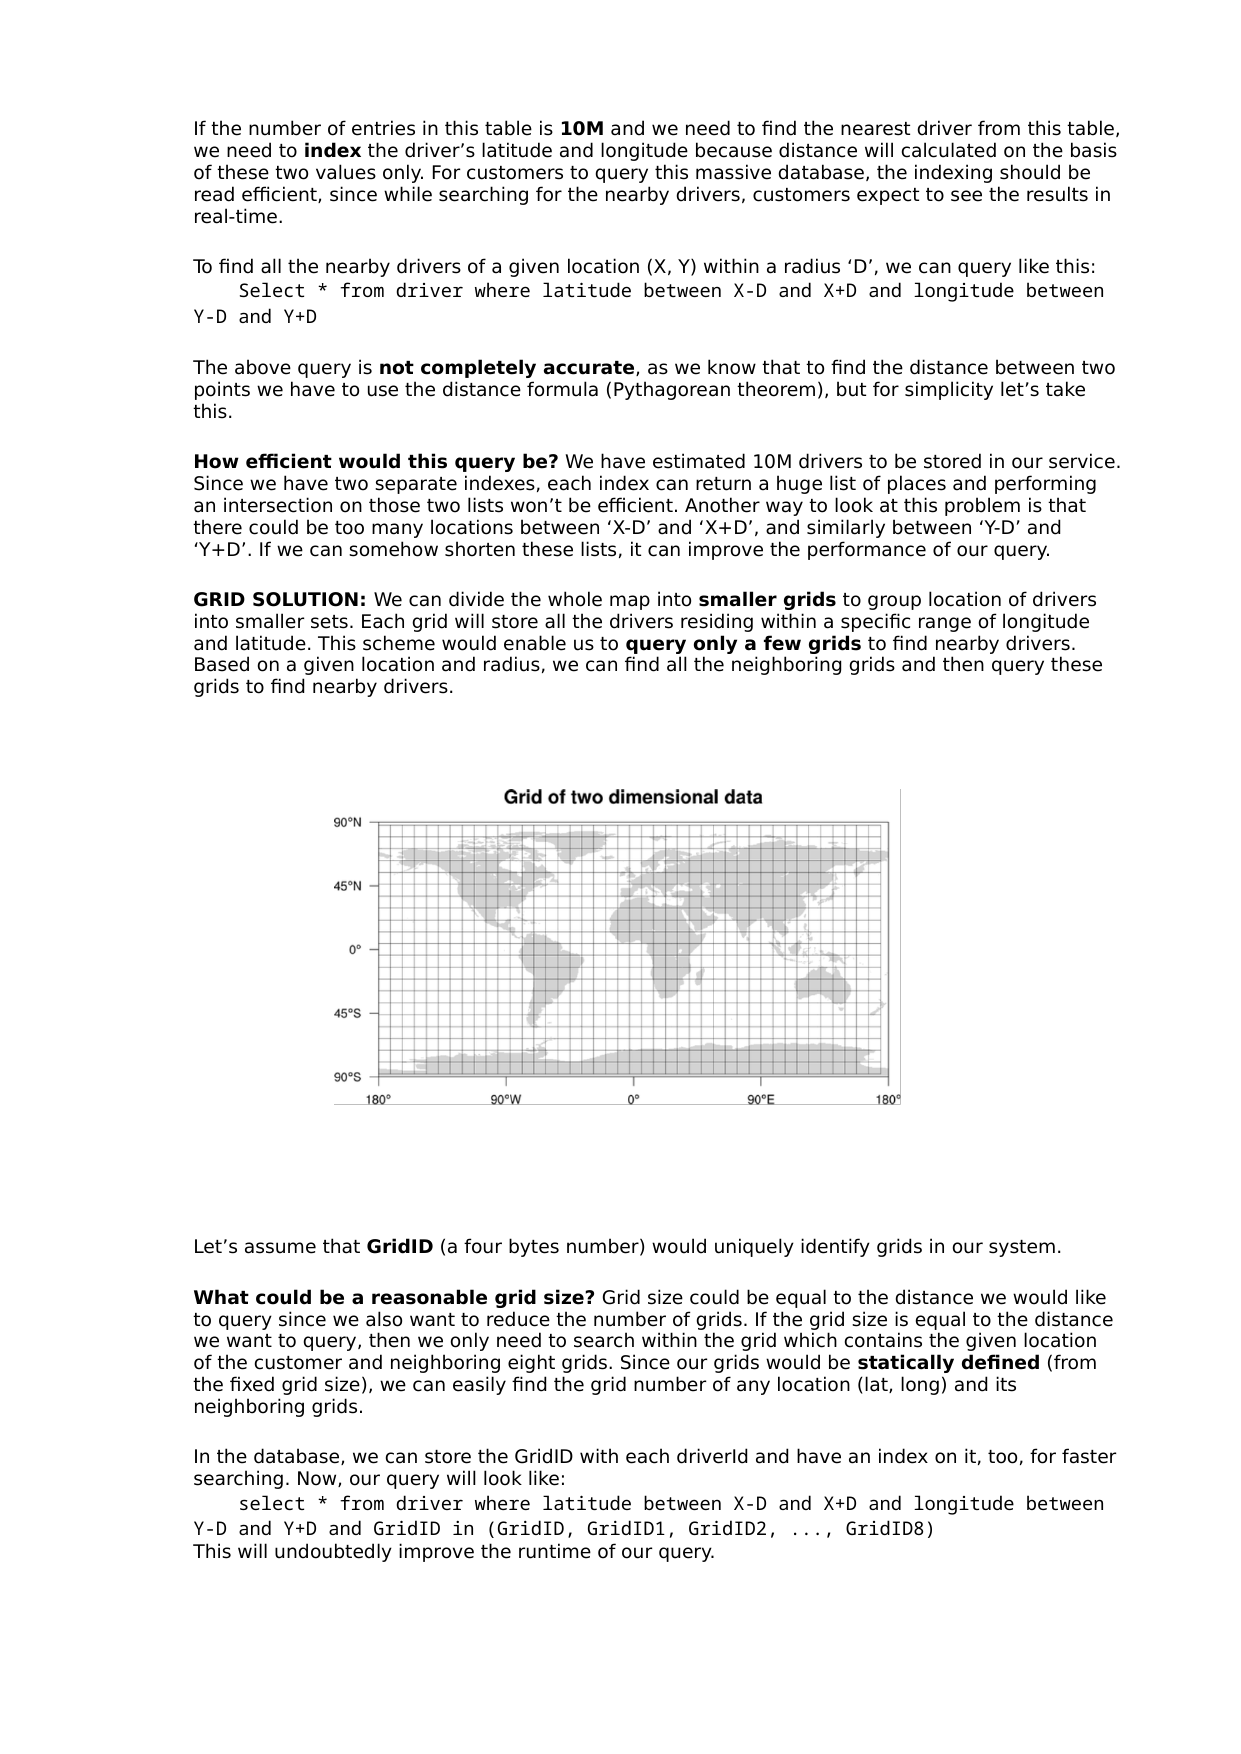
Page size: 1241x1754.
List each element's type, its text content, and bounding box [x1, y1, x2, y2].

picture [294, 783, 946, 1108]
list In the database, we can store the GridID with each driverId and have an index on it, too, for faster searching. Now, our query will look like: [156, 1446, 1122, 1490]
list Let’s assume that GridID (a four bytes number) would uniquely identify grids in our system. [156, 1236, 1122, 1258]
list select * from driver where latitude between X-D and X+D and longitude between Y-D and Y+D and GridID in (GridID, GridID1, GridID2, ..., GridID8) [156, 1490, 1122, 1541]
list This will undoubtedly improve the runtime of our query. [156, 1541, 1122, 1563]
list GRID SOLUTION: We can divide the whole map into smaller grids to group location of drivers into smaller sets. Each grid will store all the drivers residing within a specific range of longitude and latitude. This scheme would enable us to query only a few grids to find nearby drivers. Based on a given location and radius, we can find all the neighboring grids and then query these grids to find nearby drivers. [156, 589, 1122, 698]
list What could be a reasonable grid size? Grid size could be equal to the distance we would like to query since we also want to reduce the number of grids. If the grid size is equal to the distance we want to query, then we only need to search within the grid which contains the given location of the customer and neighboring eight grids. Since our grids would be statically defined (from the fixed grid size), we can easily find the grid number of any location (lat, long) and its neighboring grids. [156, 1287, 1122, 1418]
list How efficient would this query be? We have estimated 10M drivers to be stored in our service. Since we have two separate indexes, each index can return a huge list of places and performing an intersection on those two lists won’t be efficient. Another way to look at this problem is that there could be too many locations between ‘X-D’ and ‘X+D’, and similarly between ‘Y-D’ and ‘Y+D’. If we can somehow shorten these lists, it can improve the performance of our query. [156, 451, 1122, 560]
list If the number of entries in this table is 10M and we need to find the nearest driver from this table, we need to index the driver’s latitude and longitude because distance will calculated on the basis of these two values only. For customers to query this massive database, the indexing should be read efficient, since while searching for the nearby drivers, customers expect to see the results in real-time. [156, 118, 1122, 227]
list To find all the nearby drivers of a given location (X, Y) within a radius ‘D’, we can query like this: [156, 256, 1122, 278]
list Select * from driver where latitude between X-D and X+D and longitude between Y-D and Y+D [156, 278, 1122, 329]
list The above query is not completely accurate, as we know that to find the distance between two points we have to use the distance formula (Pythagorean theorem), but for simplicity let’s take this. [156, 357, 1122, 423]
